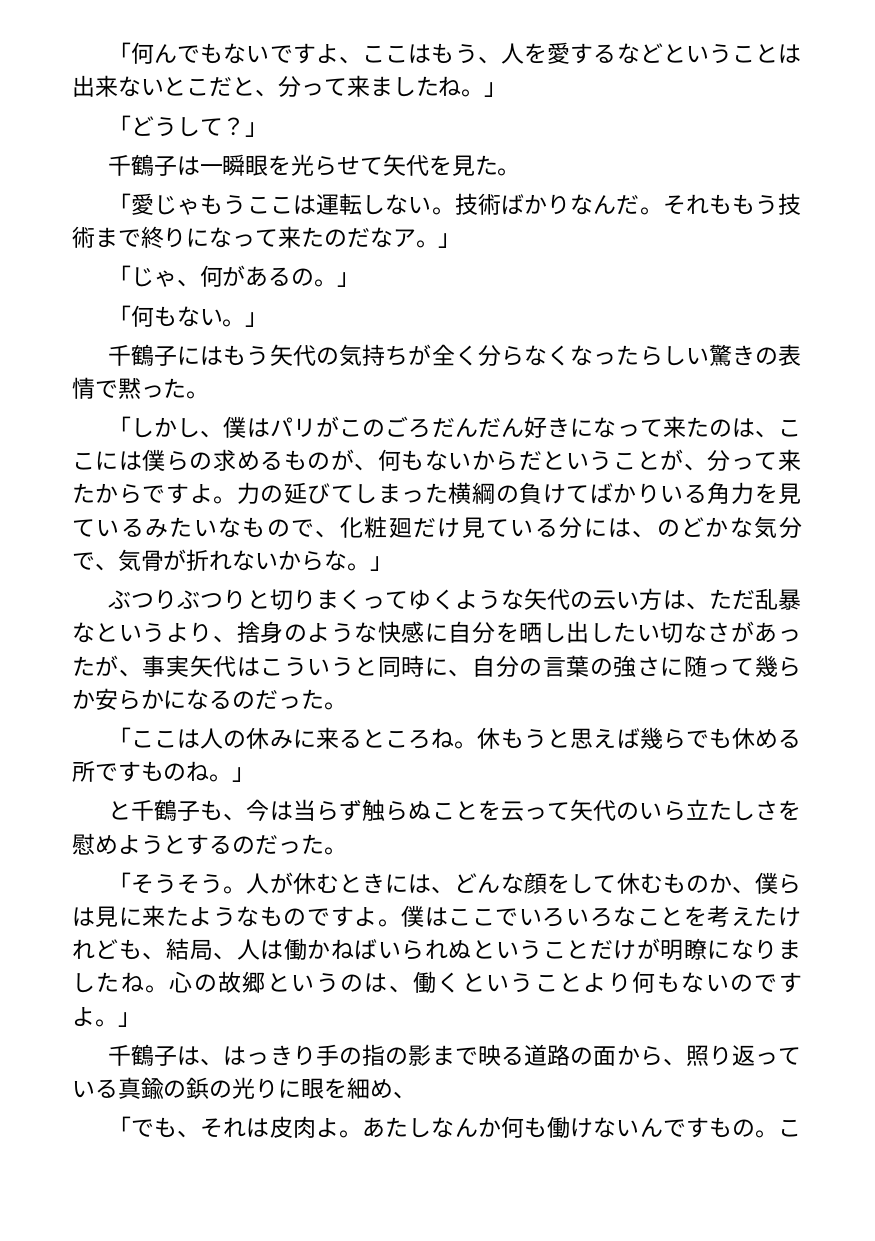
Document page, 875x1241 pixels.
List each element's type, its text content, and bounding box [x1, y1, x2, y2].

text 千鶴子は、はっきり手の指の影まで映る道路の面から、照り返っている真鍮の鋲の光りに眼を細め、 [72, 1038, 802, 1104]
text 「どうして？」 [72, 108, 802, 142]
text 「そうそう。人が休むときには、どんな顔をして休むものか、僕らは見に来たようなものですよ。僕はここでいろいろなことを考えたけれども、結局、人は働かねばいられぬということだけが明瞭になりましたね。心の故郷というのは、働くということより何もないのですよ。」 [72, 866, 802, 1032]
text 千鶴子は一瞬眼を光らせて矢代を見た。 [72, 148, 802, 181]
text 「じゃ、何があるの。」 [72, 259, 802, 292]
text 「しかし、僕はパリがこのごろだんだん好きになって来たのは、ここには僕らの求めるものが、何もないからだということが、分って来たからですよ。力の延びてしまった横綱の負けてばかりいる角力を見ているみたいなもので、化粧廻だけ見ている分には、のどかな気分で、気骨が折れないからな。」 [72, 410, 802, 576]
text ぶつりぶつりと切りまくってゆくような矢代の云い方は、ただ乱暴なというより、捨身のような快感に自分を晒し出したい切なさがあったが、事実矢代はこういうと同時に、自分の言葉の強さに随って幾らか安らかになるのだった。 [72, 582, 802, 715]
text 「ここは人の休みに来るところね。休もうと思えば幾らでも休める所ですものね。」 [72, 721, 802, 787]
text と千鶴子も、今は当らず触らぬことを云って矢代のいら立たしさを慰めようとするのだった。 [72, 793, 802, 860]
text 「何んでもないですよ、ここはもう、人を愛するなどということは出来ないとこだと、分って来ましたね。」 [72, 36, 802, 102]
text 「愛じゃもうここは運転しない。技術ばかりなんだ。それももう技術まで終りになって来たのだなア。」 [72, 187, 802, 253]
text 千鶴子にはもう矢代の気持ちが全く分らなくなったらしい驚きの表情で黙った。 [72, 337, 802, 404]
text 「でも、それは皮肉よ。あたしなんか何も働けないんですもの。こ [72, 1110, 802, 1143]
text 「何もない。」 [72, 298, 802, 332]
